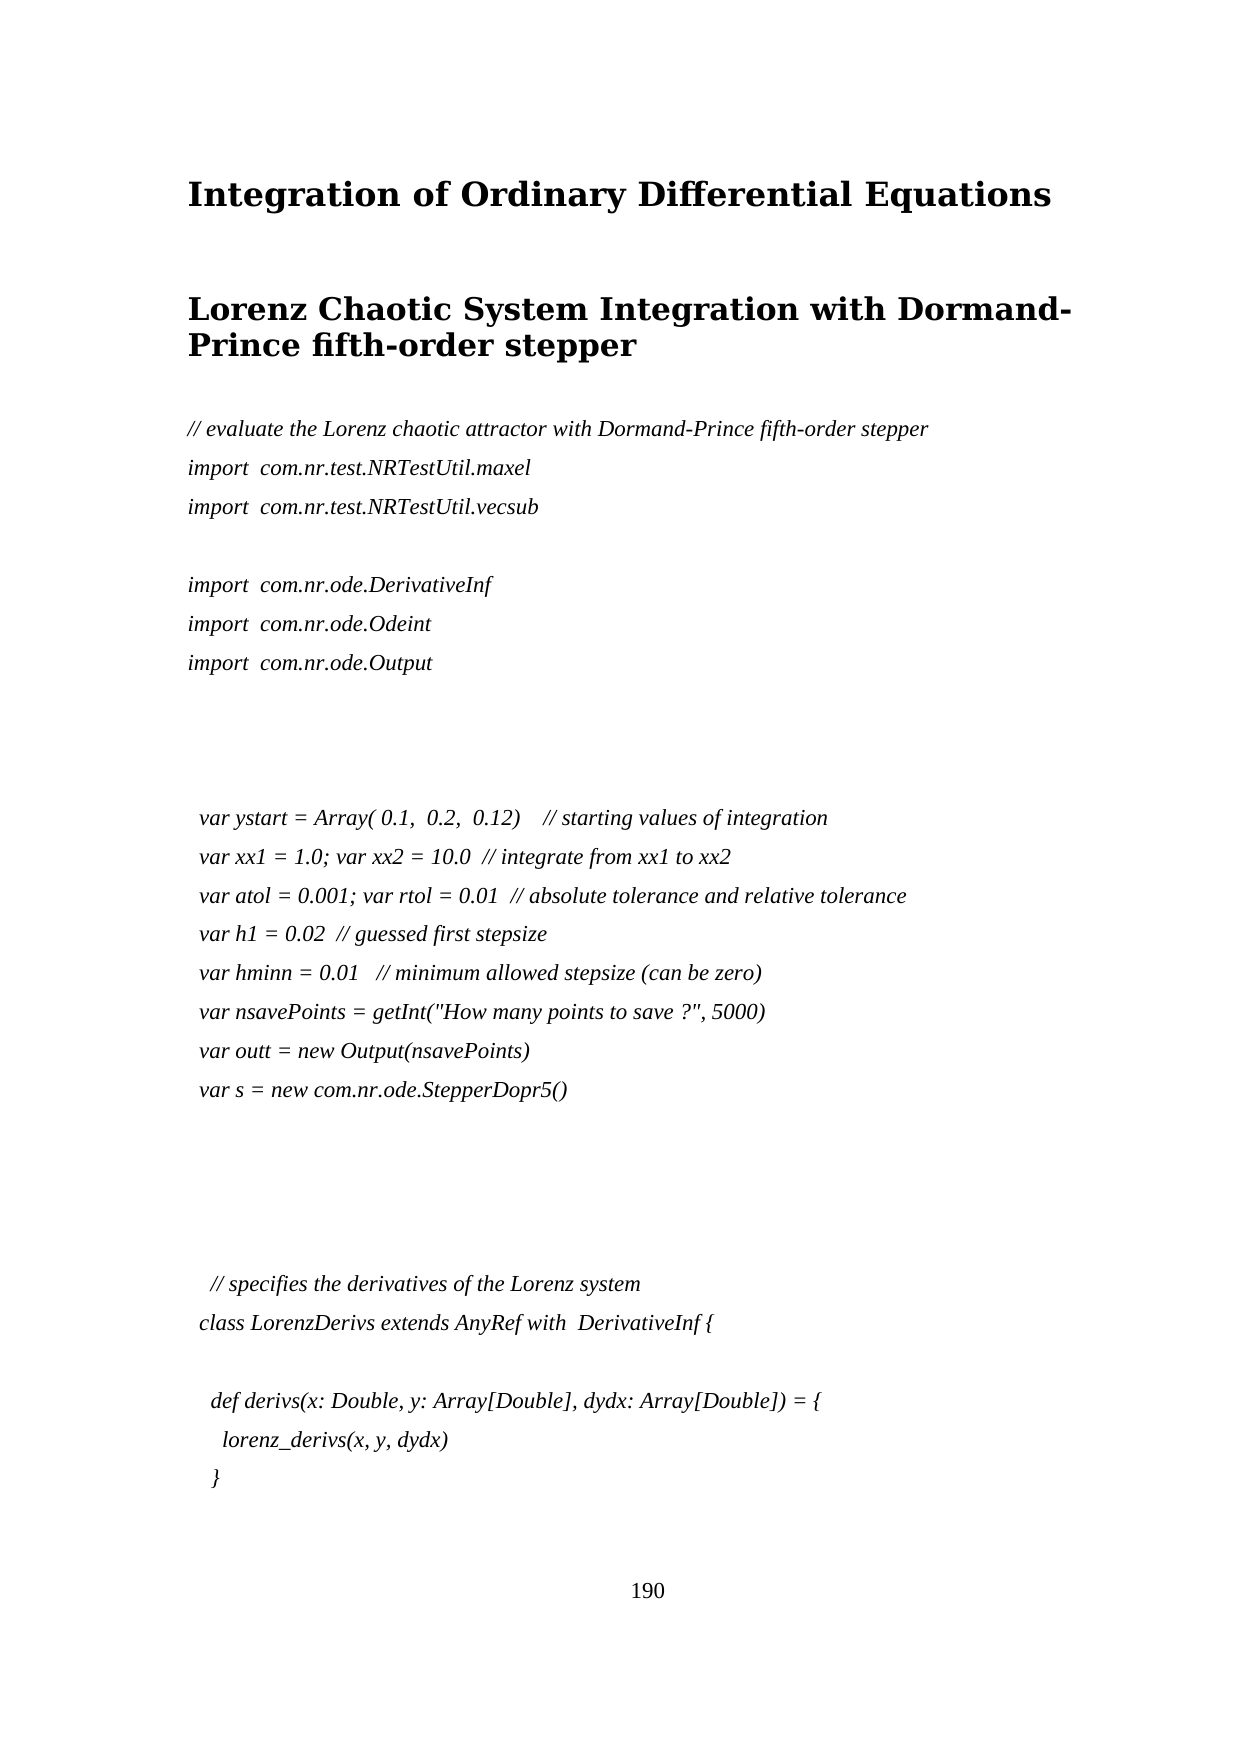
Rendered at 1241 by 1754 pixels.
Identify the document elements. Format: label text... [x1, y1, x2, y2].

subtitle Integration of Ordinary Differential Equations [187, 175, 1108, 214]
text import com.nr.ode.Odeint [187, 610, 1108, 636]
text lorenz_derivs(x, y, dydx) [187, 1426, 1108, 1452]
text import com.nr.ode.DerivativeInf [187, 571, 1108, 597]
text var outt = new Output(nsavePoints) [187, 1037, 1108, 1063]
text var h1 = 0.02 // guessed first stepsize [187, 921, 1108, 947]
text var nsavePoints = getInt("How many points to save ?", 5000) [187, 998, 1108, 1024]
text var atol = 0.001; var rtol = 0.01 // absolute tolerance and relative tolerance [187, 882, 1108, 908]
text import com.nr.test.NRTestUtil.maxel [187, 454, 1108, 481]
text var ystart = Array( 0.1, 0.2, 0.12) // starting values of integration [187, 804, 1108, 830]
text import com.nr.test.NRTestUtil.vecsub [187, 493, 1108, 519]
text // specifies the derivatives of the Lorenz system [187, 1270, 1108, 1297]
text class LorenzDerivs extends AnyRef with DerivativeInf { [187, 1309, 1108, 1335]
text var hminn = 0.01 // minimum allowed stepsize (can be zero) [187, 959, 1108, 986]
text def derivs(x: Double, y: Array[Double], dydx: Array[Double]) = { [187, 1387, 1108, 1413]
text var s = new com.nr.ode.StepperDopr5() [187, 1076, 1108, 1102]
text import com.nr.ode.Output [187, 648, 1108, 675]
text // evaluate the Lorenz chaotic attractor with Dormand-Prince fifth-order stepper [187, 415, 1108, 442]
text } [187, 1464, 1108, 1491]
subtitle Lorenz Chaotic System Integration with Dormand-Prince fifth-order stepper [187, 291, 1108, 364]
text var xx1 = 1.0; var xx2 = 10.0 // integrate from xx1 to xx2 [187, 843, 1108, 869]
